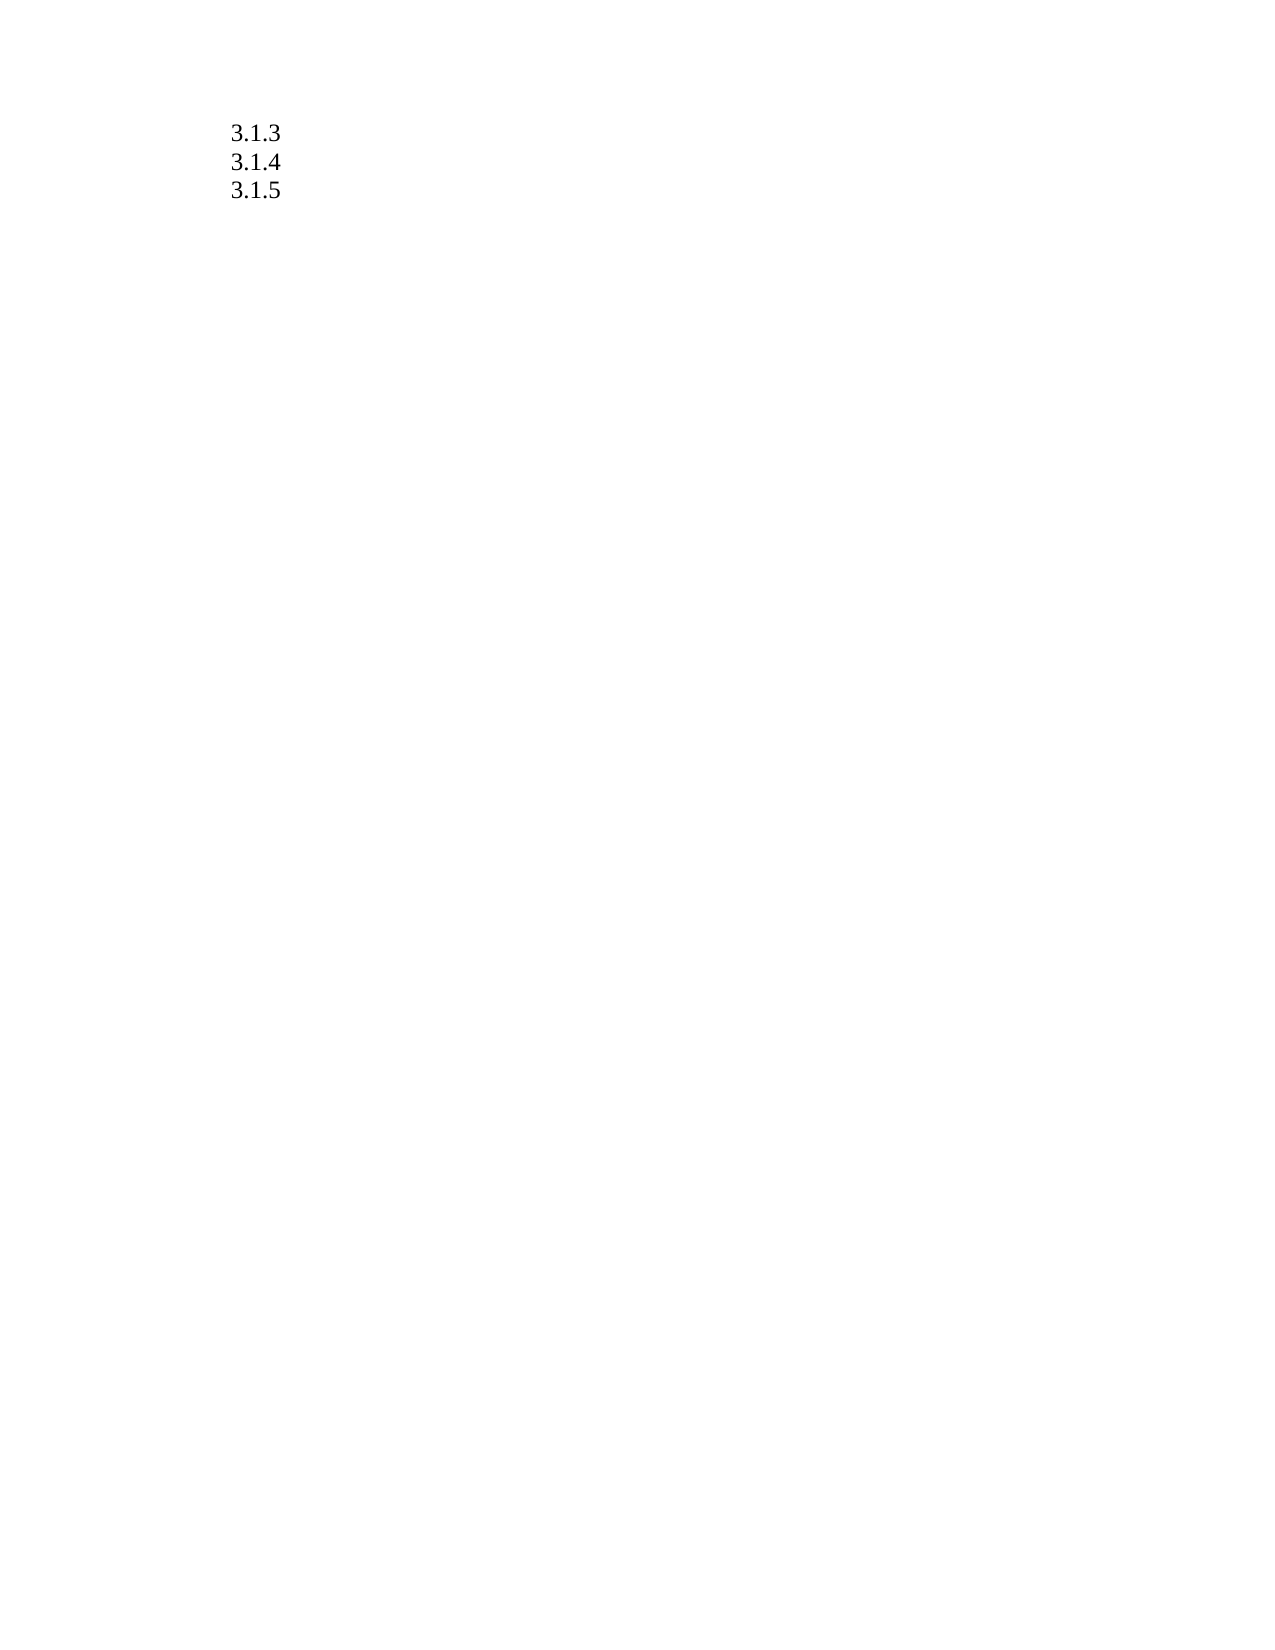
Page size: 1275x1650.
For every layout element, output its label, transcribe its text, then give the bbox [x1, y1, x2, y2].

list 3.1.4 [193, 147, 1157, 176]
list 3.1.3 [193, 118, 1157, 147]
list 3.1.5 [193, 176, 1157, 204]
